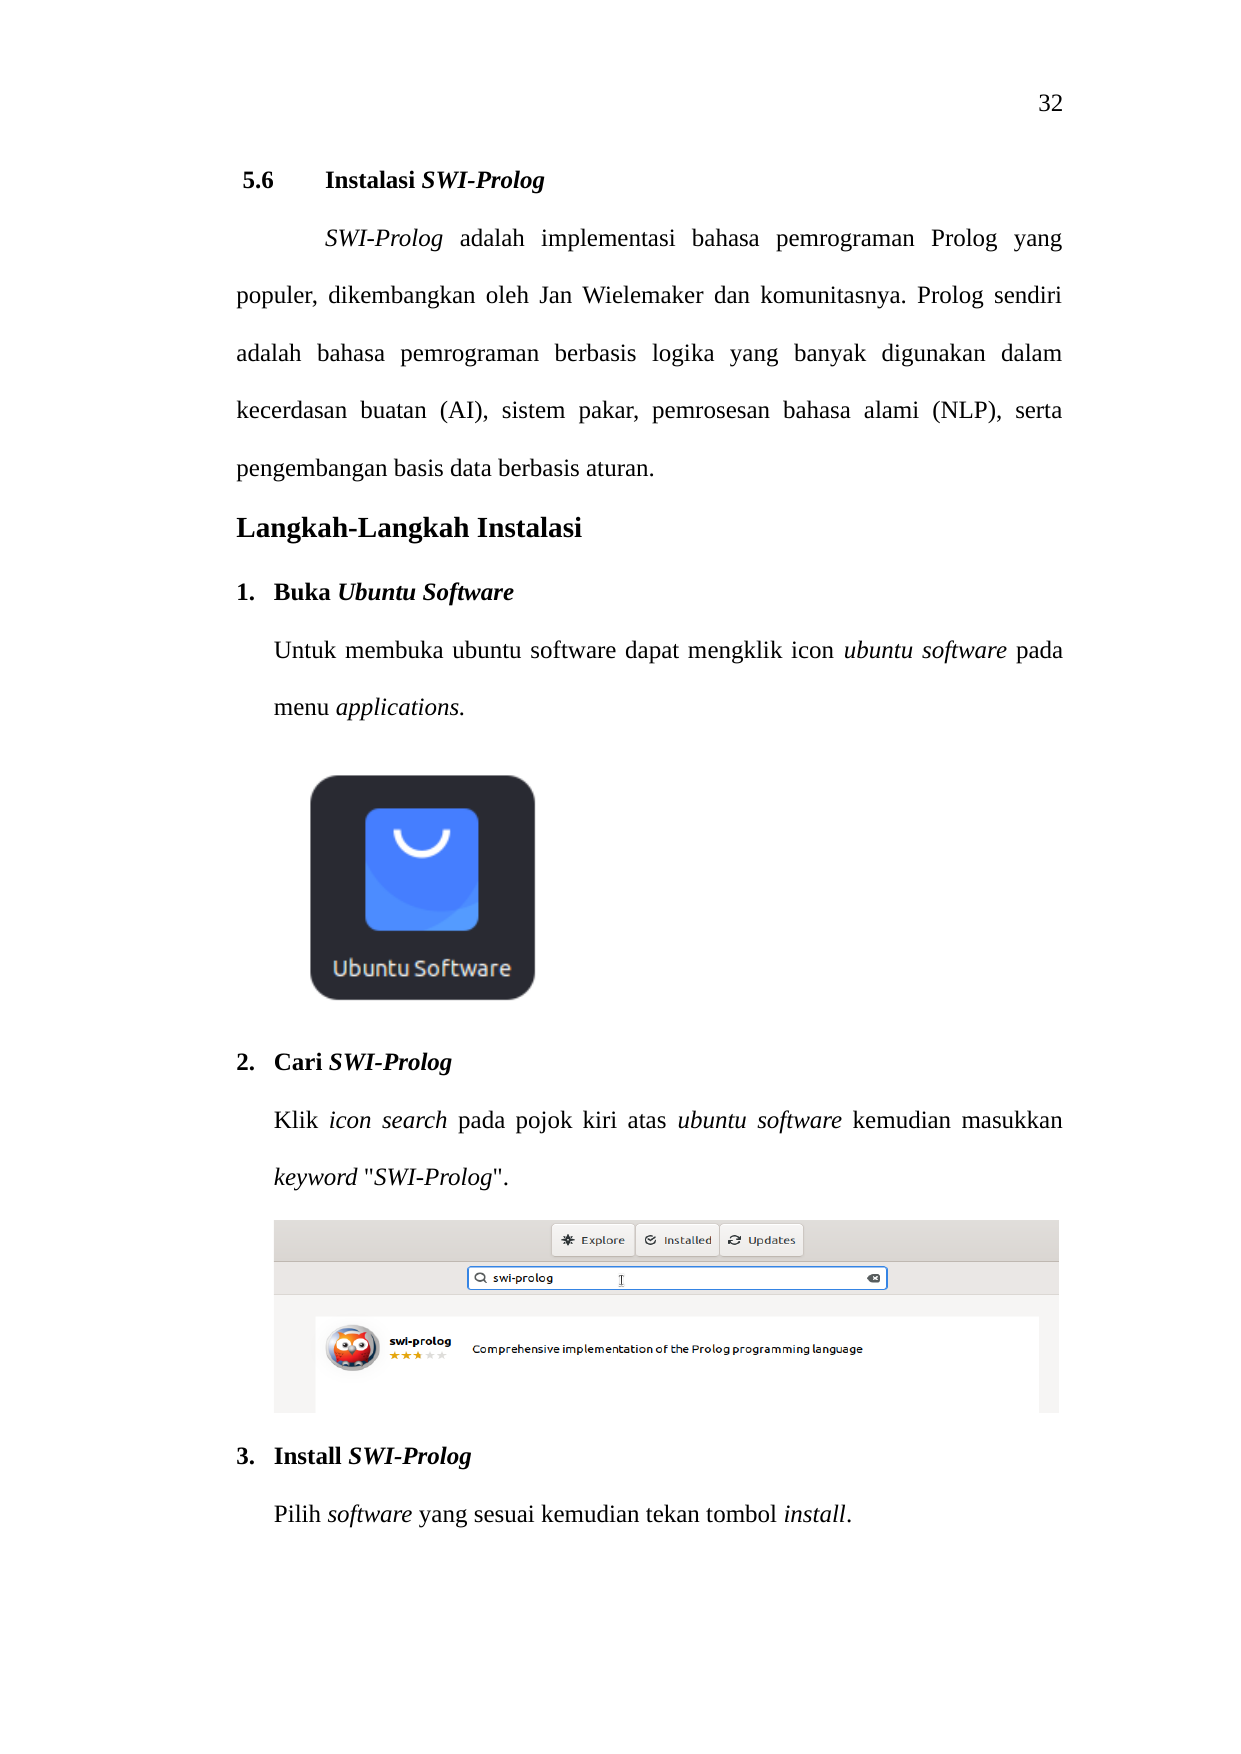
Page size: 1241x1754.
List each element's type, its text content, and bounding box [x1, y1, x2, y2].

subtitle Instalasi SWI-Prolog [236, 165, 1063, 194]
list Pilih software yang sesuai kemudian tekan tombol install. [236, 1499, 1063, 1528]
list Untuk membuka ubuntu software dapat mengklik icon ubuntu software pada menu applications. [236, 635, 1063, 721]
list Buka Ubuntu Software [236, 577, 1063, 606]
list Install SWI-Prolog [236, 1441, 1063, 1470]
list Cari SWI-Prolog [236, 1047, 1063, 1076]
text SWI-Prolog adalah implementasi bahasa pemrograman Prolog yang populer, dikembangkan oleh Jan Wielemaker dan komunitasnya. Prolog sendiri adalah bahasa pemrograman berbasis logika yang banyak digunakan dalam kecerdasan buatan (AI), sistem pakar, pemrosesan bahasa alami (NLP), serta pengembangan basis data berbasis aturan. [236, 223, 1063, 482]
picture [273, 750, 576, 1019]
list Klik icon search pada pojok kiri atas ubuntu software kemudian masukkan keyword "SWI-Prolog". [236, 1105, 1063, 1191]
text Langkah-Langkah Instalasi [236, 510, 1063, 544]
